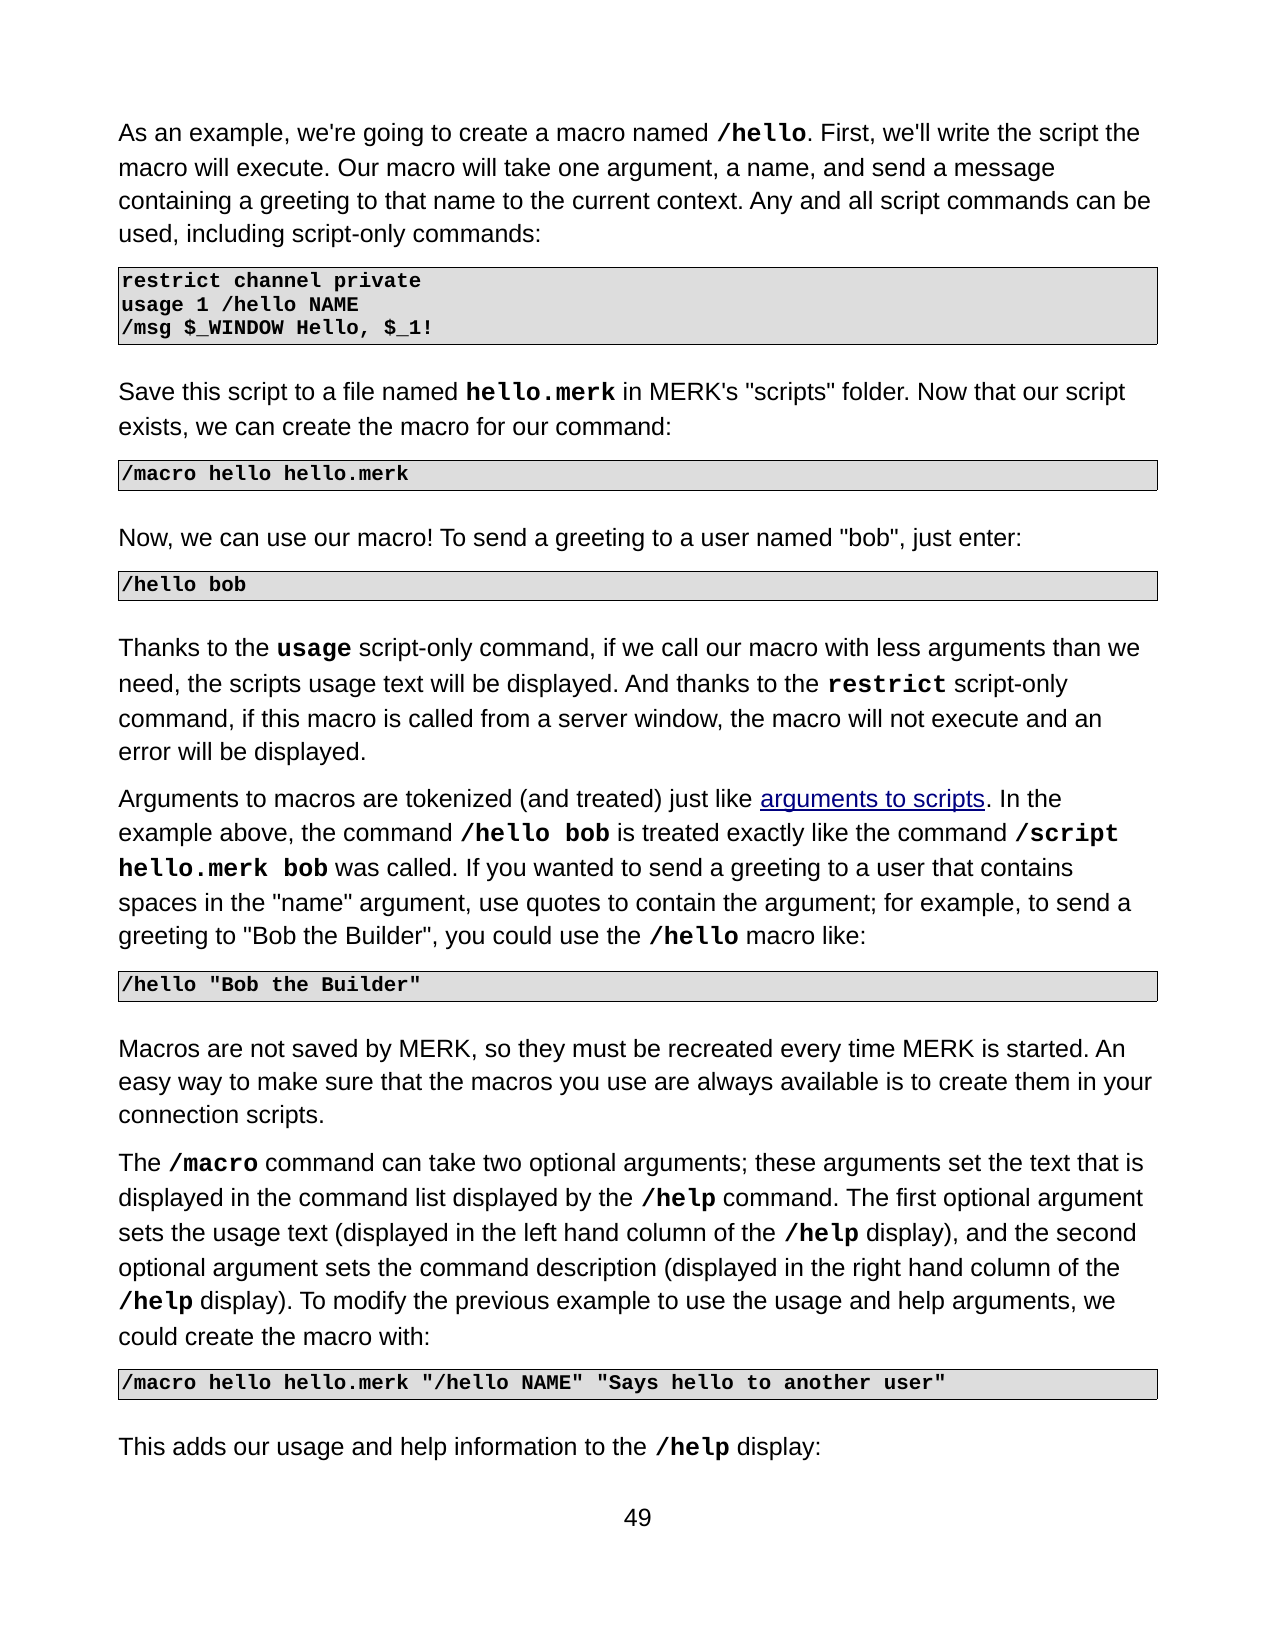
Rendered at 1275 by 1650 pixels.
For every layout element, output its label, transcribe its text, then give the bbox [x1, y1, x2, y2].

table_header /macro hello hello.merk [119, 461, 1157, 490]
table_header /hello bob [119, 572, 1157, 600]
text This adds our usage and help information to the /help display: [118, 1400, 1157, 1463]
table_header /macro hello hello.merk "/hello NAME" "Says hello to another user" [119, 1370, 1157, 1399]
table_header restrict channel private usage 1 /hello NAME /msg $_WINDOW Hello, $_1! [119, 268, 1157, 344]
text As an example, we're going to create a macro named /hello. First, we'll write the script the macro will execute. Our macro will take one argument, a name, and send a message containing a greeting to that name to the current context. Any and all script commands can be used, including script-only commands: [118, 118, 1157, 248]
text Macros are not saved by MERK, so they must be recreated every time MERK is started. An easy way to make sure that the macros you use are always available is to create them in your connection scripts. [118, 1002, 1157, 1129]
text The /macro command can take two optional arguments; these arguments set the text that is displayed in the command list displayed by the /help command. The first optional argument sets the usage text (displayed in the left hand column of the /help display), and the second optional argument sets the command description (displayed in the right hand column of the /help display). To modify the previous example to use the usage and help arguments, we could create the macro with: [118, 1148, 1157, 1350]
text Save this script to a file named hello.merk in MERK's "scripts" folder. Now that our script exists, we can create the macro for our command: [118, 345, 1157, 441]
text Thanks to the usage script-only command, if we call our macro with less arguments than we need, the scripts usage text will be displayed. And thanks to the restrict script-only command, if this macro is called from a server window, the macro will not execute and an error will be displayed. [118, 601, 1157, 766]
text Arguments to macros are tokenized (and treated) just like arguments to scripts. In the example above, the command /hello bob is treated exactly like the command /script hello.merk bob was called. If you wanted to send a greeting to a user that contains spaces in the "name" argument, use quotes to contain the argument; for example, to send a greeting to "Bob the Builder", you could use the /hello macro like: [118, 784, 1157, 952]
text Now, we can use our macro! To send a greeting to a user named "bob", just enter: [118, 491, 1157, 552]
table_header /hello "Bob the Builder" [119, 972, 1157, 1001]
